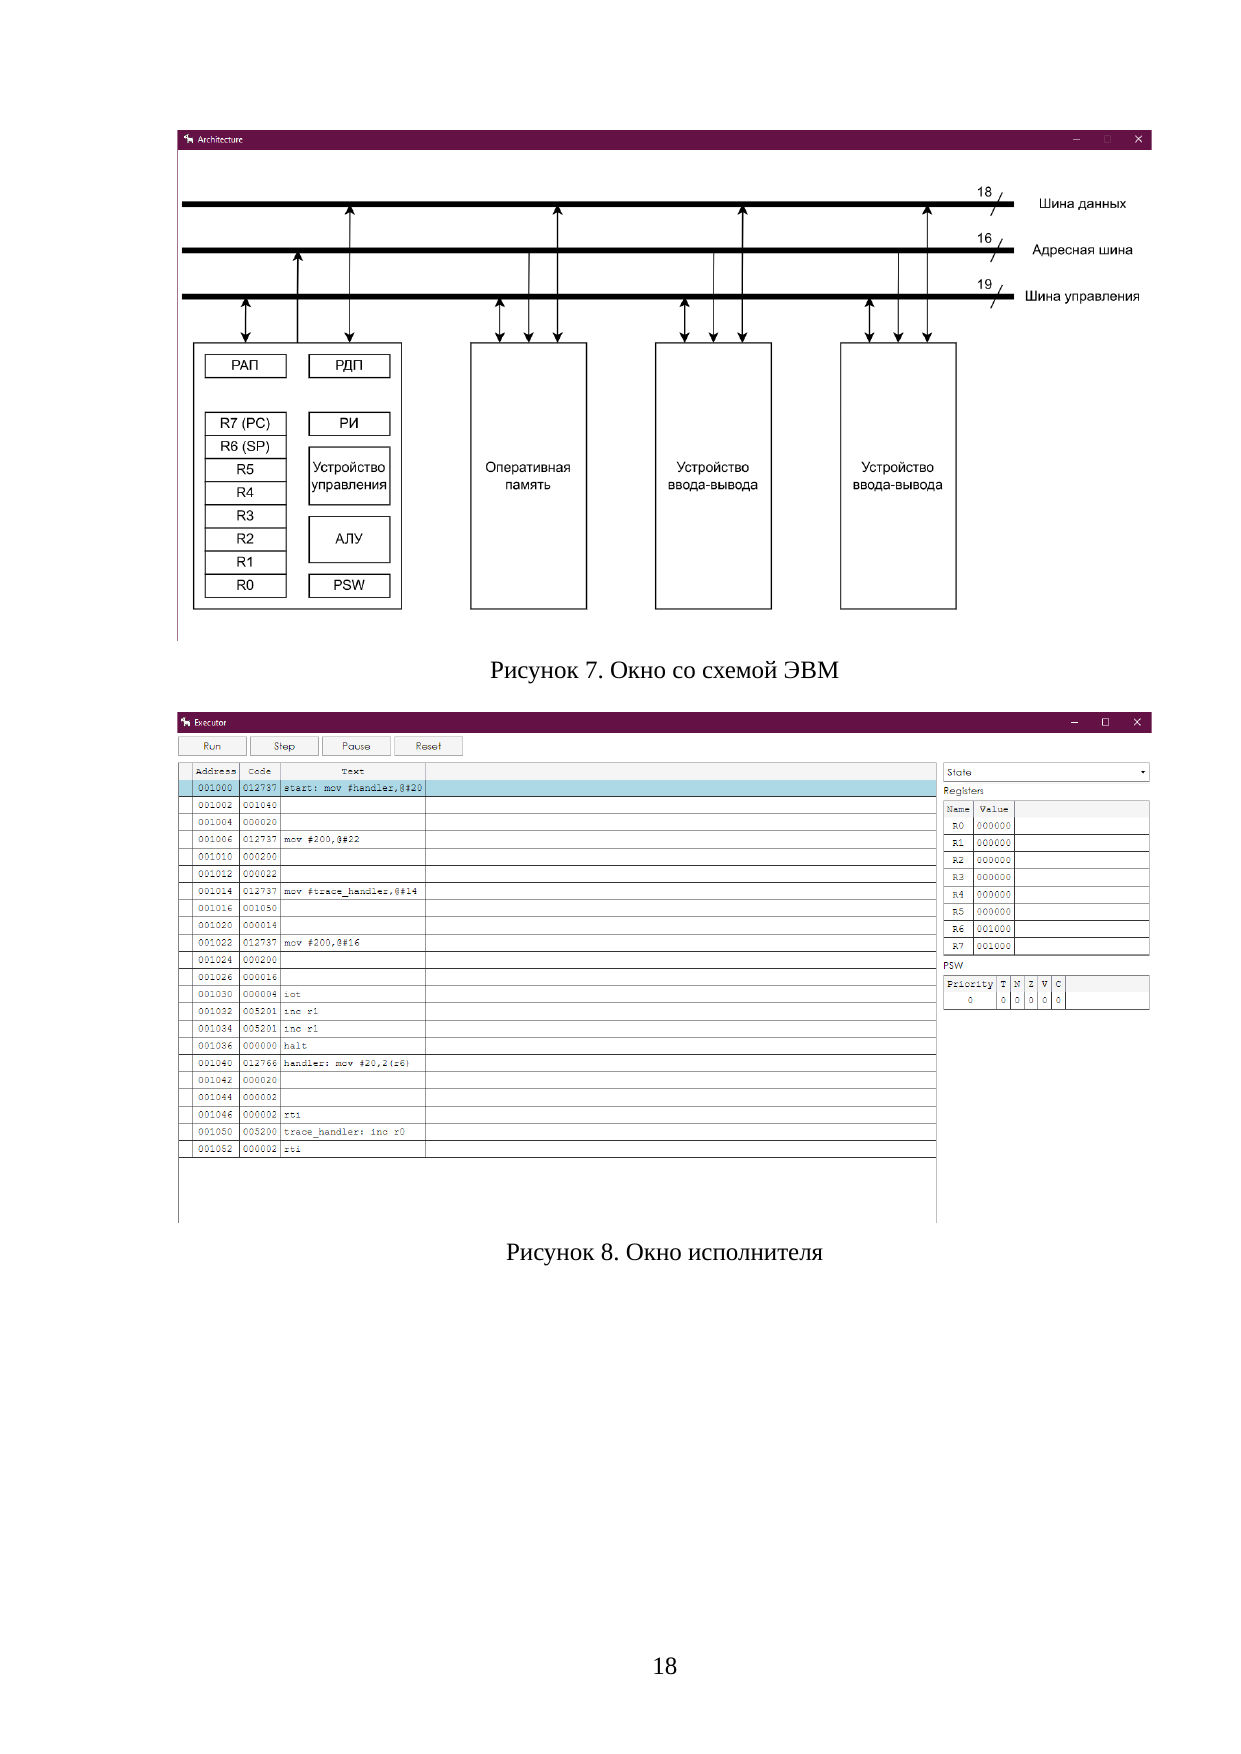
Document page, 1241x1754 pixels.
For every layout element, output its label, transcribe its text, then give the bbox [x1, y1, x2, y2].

text Рисунок 8. Окно исполнителя [177, 1223, 1152, 1266]
picture [177, 712, 1152, 1223]
picture [177, 130, 1152, 641]
text Рисунок 7. Окно со схемой ЭВМ [177, 641, 1152, 684]
